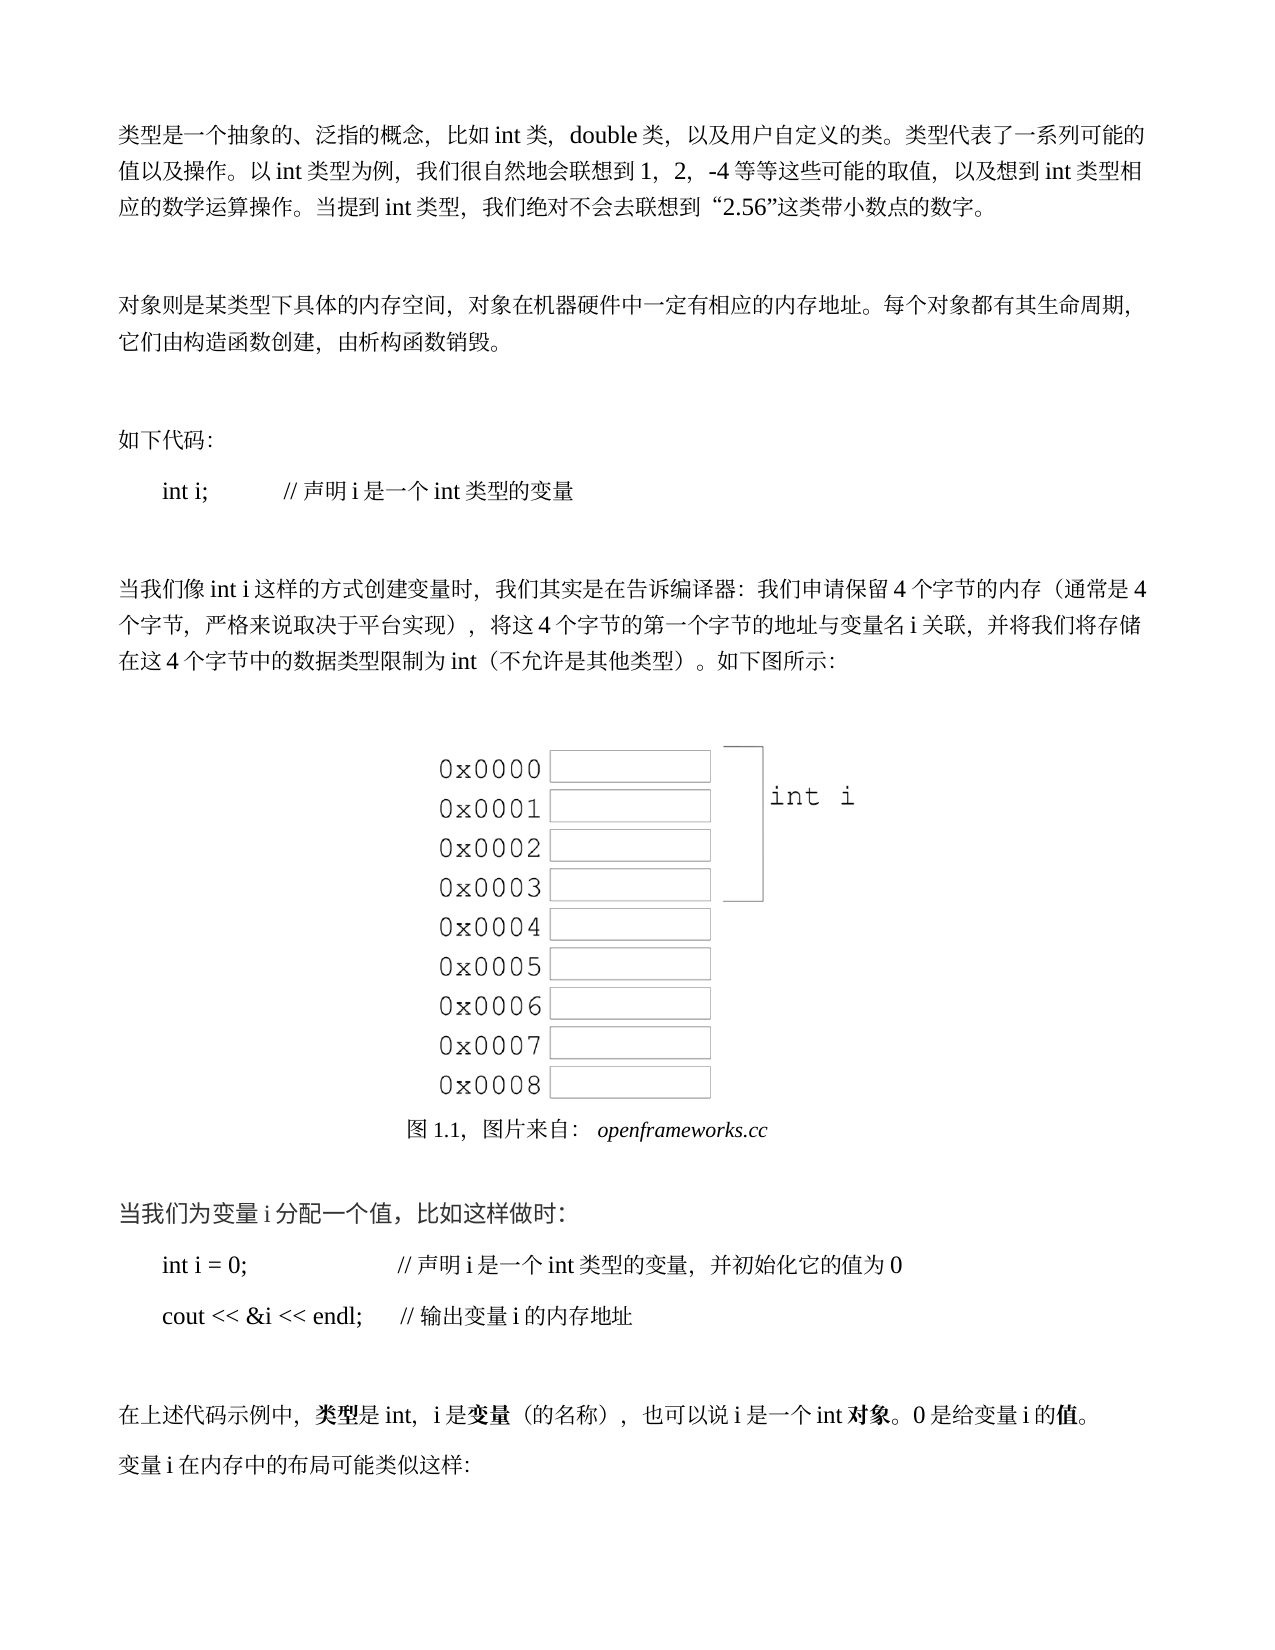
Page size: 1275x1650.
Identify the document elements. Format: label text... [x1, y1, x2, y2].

picture [406, 707, 869, 1112]
text 如下代码： [118, 423, 1157, 455]
text 对象则是某类型下具体的内存空间，对象在机器硬件中一定有相应的内存地址。每个对象都有其生命周期，它们由构造函数创建，由析构函数销毁。 [118, 289, 1157, 356]
text 类型是一个抽象的、泛指的概念，比如int类，double类，以及用户自定义的类。类型代表了一系列可能的值以及操作。以int类型为例，我们很自然地会联想到1，2，-4等等这些可能的取值，以及想到int类型相应的数学运算操作。当提到int类型，我们绝对不会去联想到“2.56”这类带小数点的数字。 [118, 118, 1157, 222]
text cout << &i << endl; // 输出变量i的内存地址 [118, 1299, 1157, 1331]
text int i; // 声明i是一个int类型的变量 [118, 474, 1157, 505]
text int i = 0; // 声明i是一个int类型的变量，并初始化它的值为0 [118, 1249, 1157, 1280]
text 当我们为变量i分配一个值，比如这样做时： [118, 1195, 1157, 1229]
text 变量i在内存中的布局可能类似这样： [118, 1448, 1157, 1480]
text 在上述代码示例中，类型是int，i是变量（的名称），也可以说i是一个int对象。0是给变量i的值。 [118, 1398, 1157, 1429]
text 图1.1，图片来自： openframeworks.cc [407, 1112, 868, 1143]
text 当我们像int i这样的方式创建变量时，我们其实是在告诉编译器：我们申请保留4个字节的内存（通常是4个字节，严格来说取决于平台实现），将这4个字节的第一个字节的地址与变量名i关联，并将我们将存储在这4个字节中的数据类型限制为int（不允许是其他类型）。如下图所示： [118, 572, 1157, 676]
